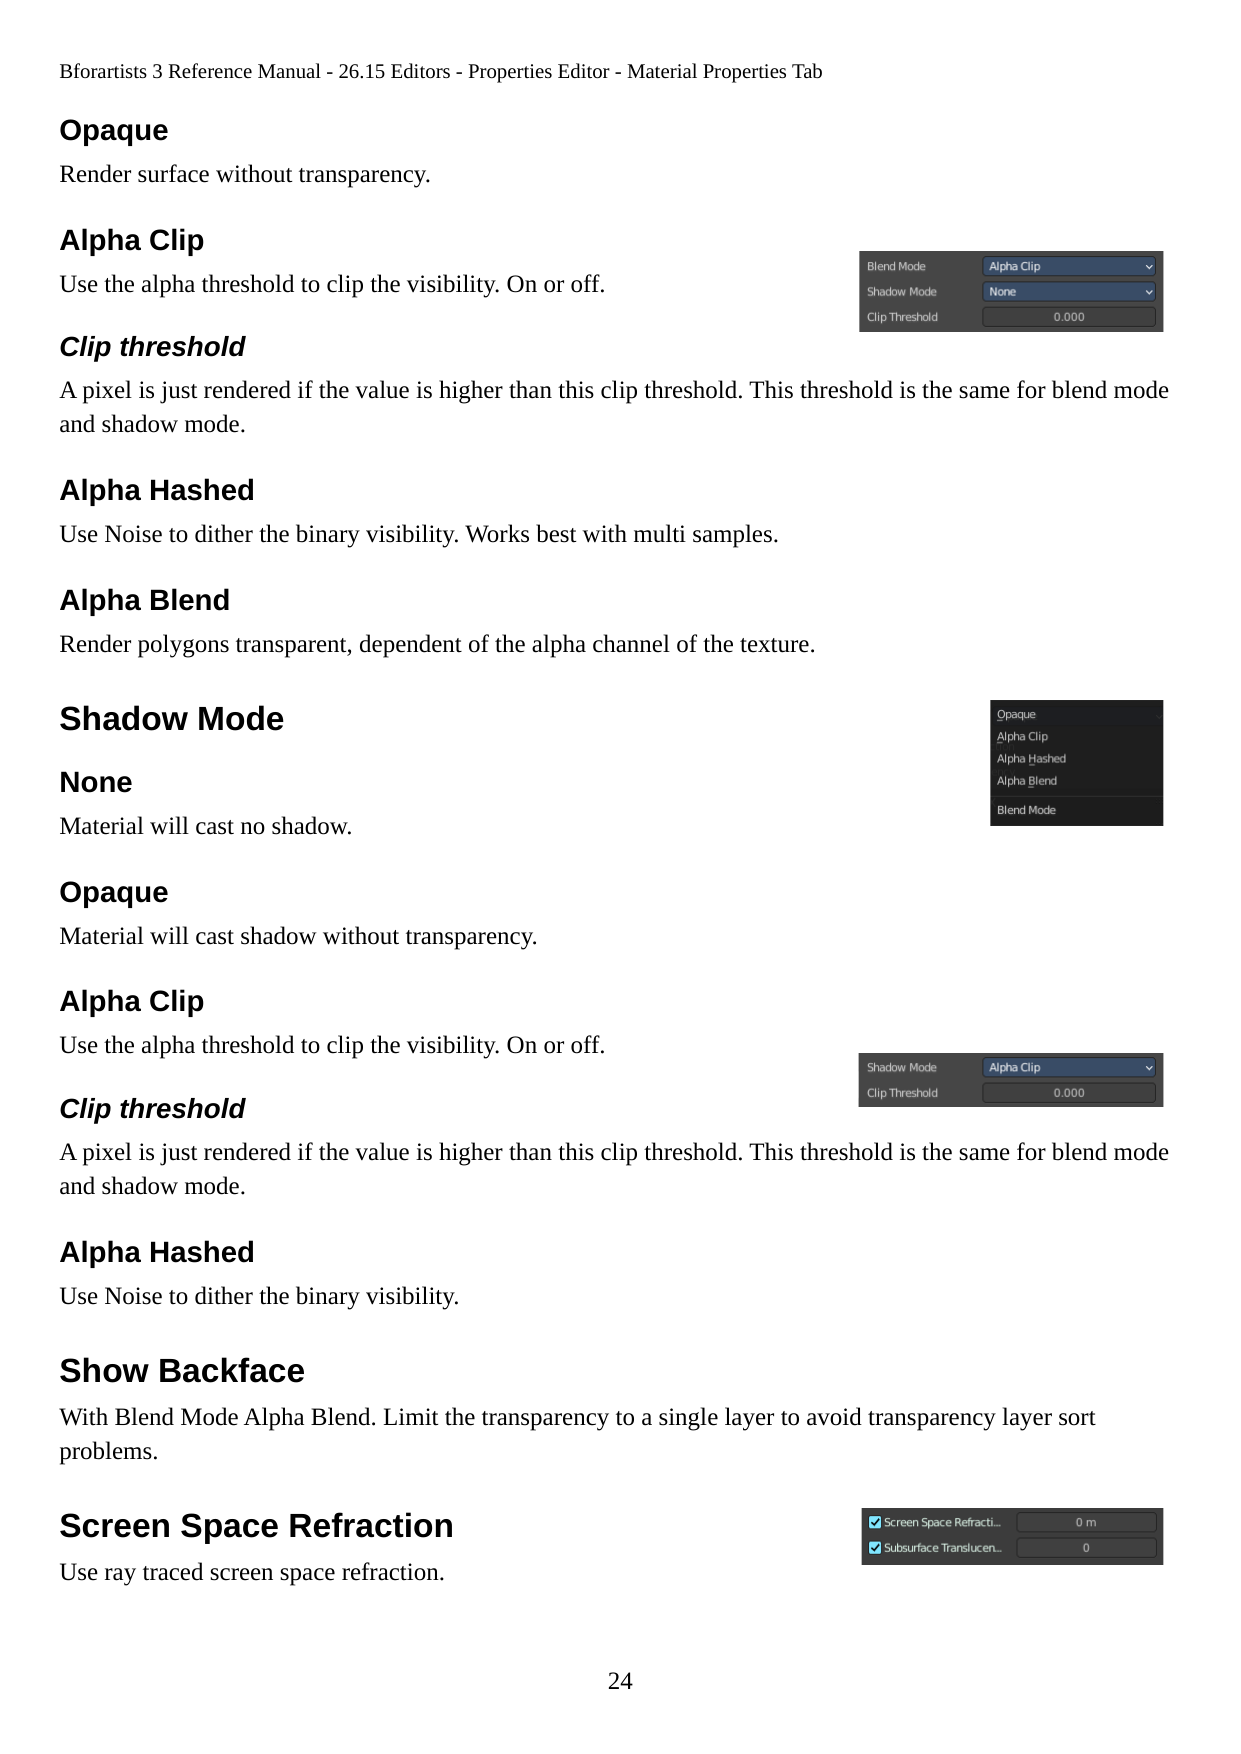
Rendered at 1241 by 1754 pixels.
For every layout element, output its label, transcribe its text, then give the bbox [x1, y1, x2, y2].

picture [859, 251, 1164, 332]
text With Blend Mode Alpha Blend. Limit the transparency to a single layer to avoid transparency layer sort problems. [59, 1402, 1181, 1465]
subtitle None [59, 764, 990, 798]
picture [858, 1053, 1164, 1107]
text Use Noise to dither the binary visibility. [59, 1281, 1181, 1310]
subtitle Opaque [59, 874, 1181, 908]
subtitle Alpha Hashed [59, 1235, 1181, 1268]
subtitle Show Backface [59, 1351, 1181, 1389]
subtitle Screen Space Refraction [59, 1506, 1181, 1545]
subtitle Clip threshold [59, 1092, 1181, 1124]
subtitle [1164, 764, 1181, 798]
text A pixel is just rendered if the value is higher than this clip threshold. This threshold is the same for blend mode and shadow mode. [59, 375, 1181, 438]
subtitle Alpha Hashed [59, 473, 1181, 507]
subtitle Alpha Clip [59, 222, 1181, 256]
text Material will cast no shadow. [59, 811, 1181, 839]
text Use ray traced screen space refraction. [59, 1557, 1181, 1586]
text Use Noise to dither the binary visibility. Works best with multi samples. [59, 519, 1181, 548]
text Material will cast shadow without transparency. [59, 921, 1181, 949]
text A pixel is just rendered if the value is higher than this clip threshold. This threshold is the same for blend mode and shadow mode. [59, 1137, 1181, 1200]
subtitle Shadow Mode [59, 699, 1181, 737]
text Use the alpha threshold to clip the visibility. On or off. [59, 1031, 1181, 1059]
picture [990, 700, 1164, 826]
subtitle Alpha Blend [59, 583, 1181, 616]
text Use the alpha threshold to clip the visibility. On or off. [59, 269, 859, 297]
subtitle Clip threshold [59, 330, 1181, 362]
subtitle Opaque [59, 113, 1181, 146]
subtitle Alpha Clip [59, 984, 1181, 1018]
picture [861, 1508, 1164, 1565]
text Render polygons transparent, dependent of the alpha channel of the texture. [59, 629, 1181, 658]
text Render surface without transparency. [59, 159, 1181, 188]
